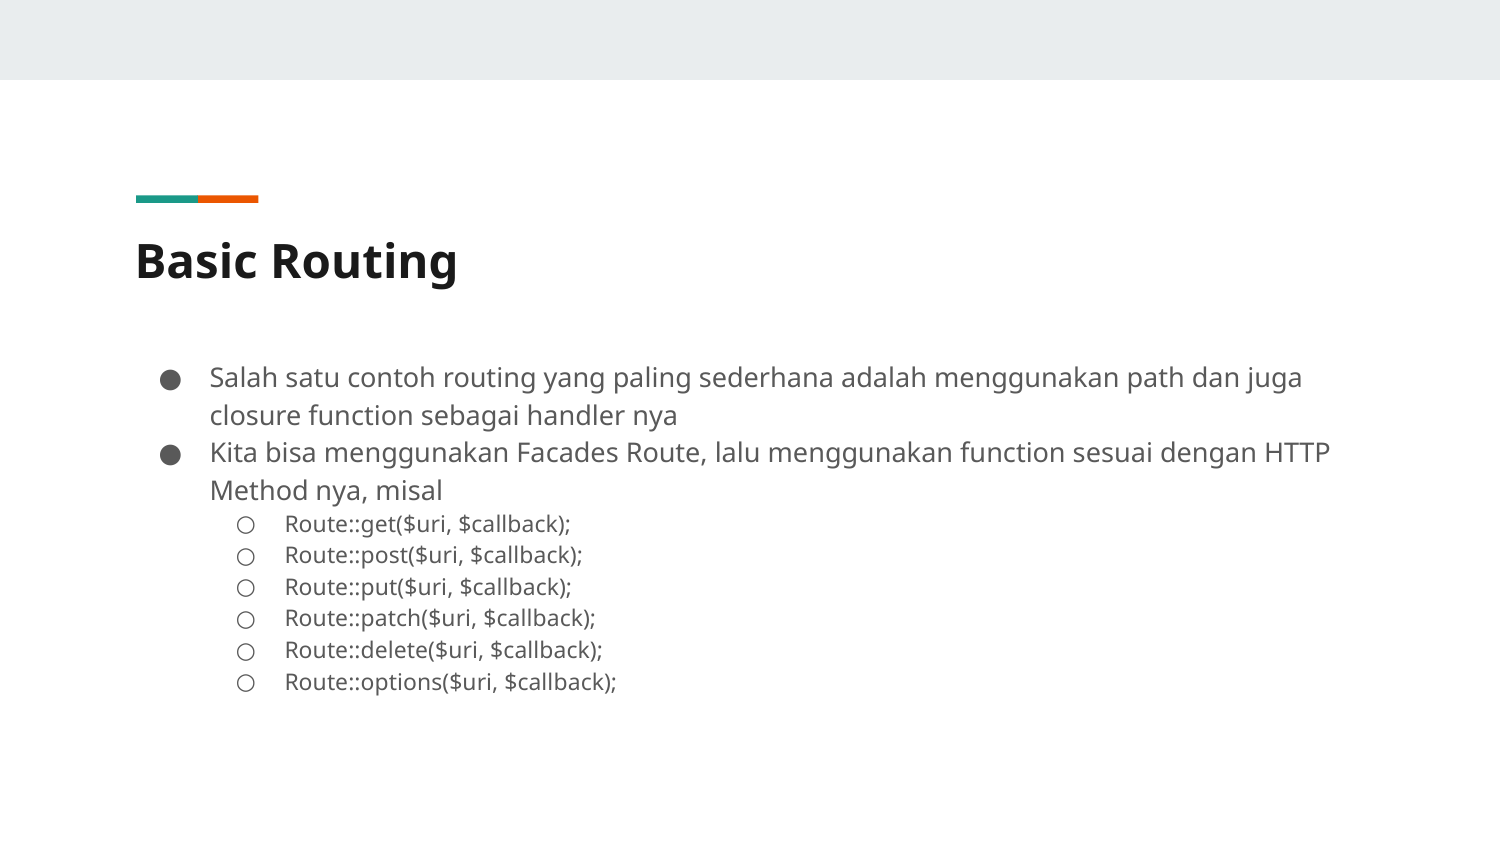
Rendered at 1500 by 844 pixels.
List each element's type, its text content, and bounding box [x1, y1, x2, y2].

title Basic Routing [119, 216, 1381, 305]
list Salah satu contoh routing yang paling sederhana adalah menggunakan path dan juga closure function sebagai handler nya Kita bisa menggunakan Facades Route, lalu menggunakan function sesuai dengan HTTP Method nya, misal Route::get($uri, $callback); Route::post($uri, $callback); Route::put($uri, $callback); Route::patch($uri, $callback); Route::delete($uri, $callback); Route::options($uri, $callback); [119, 341, 1381, 712]
